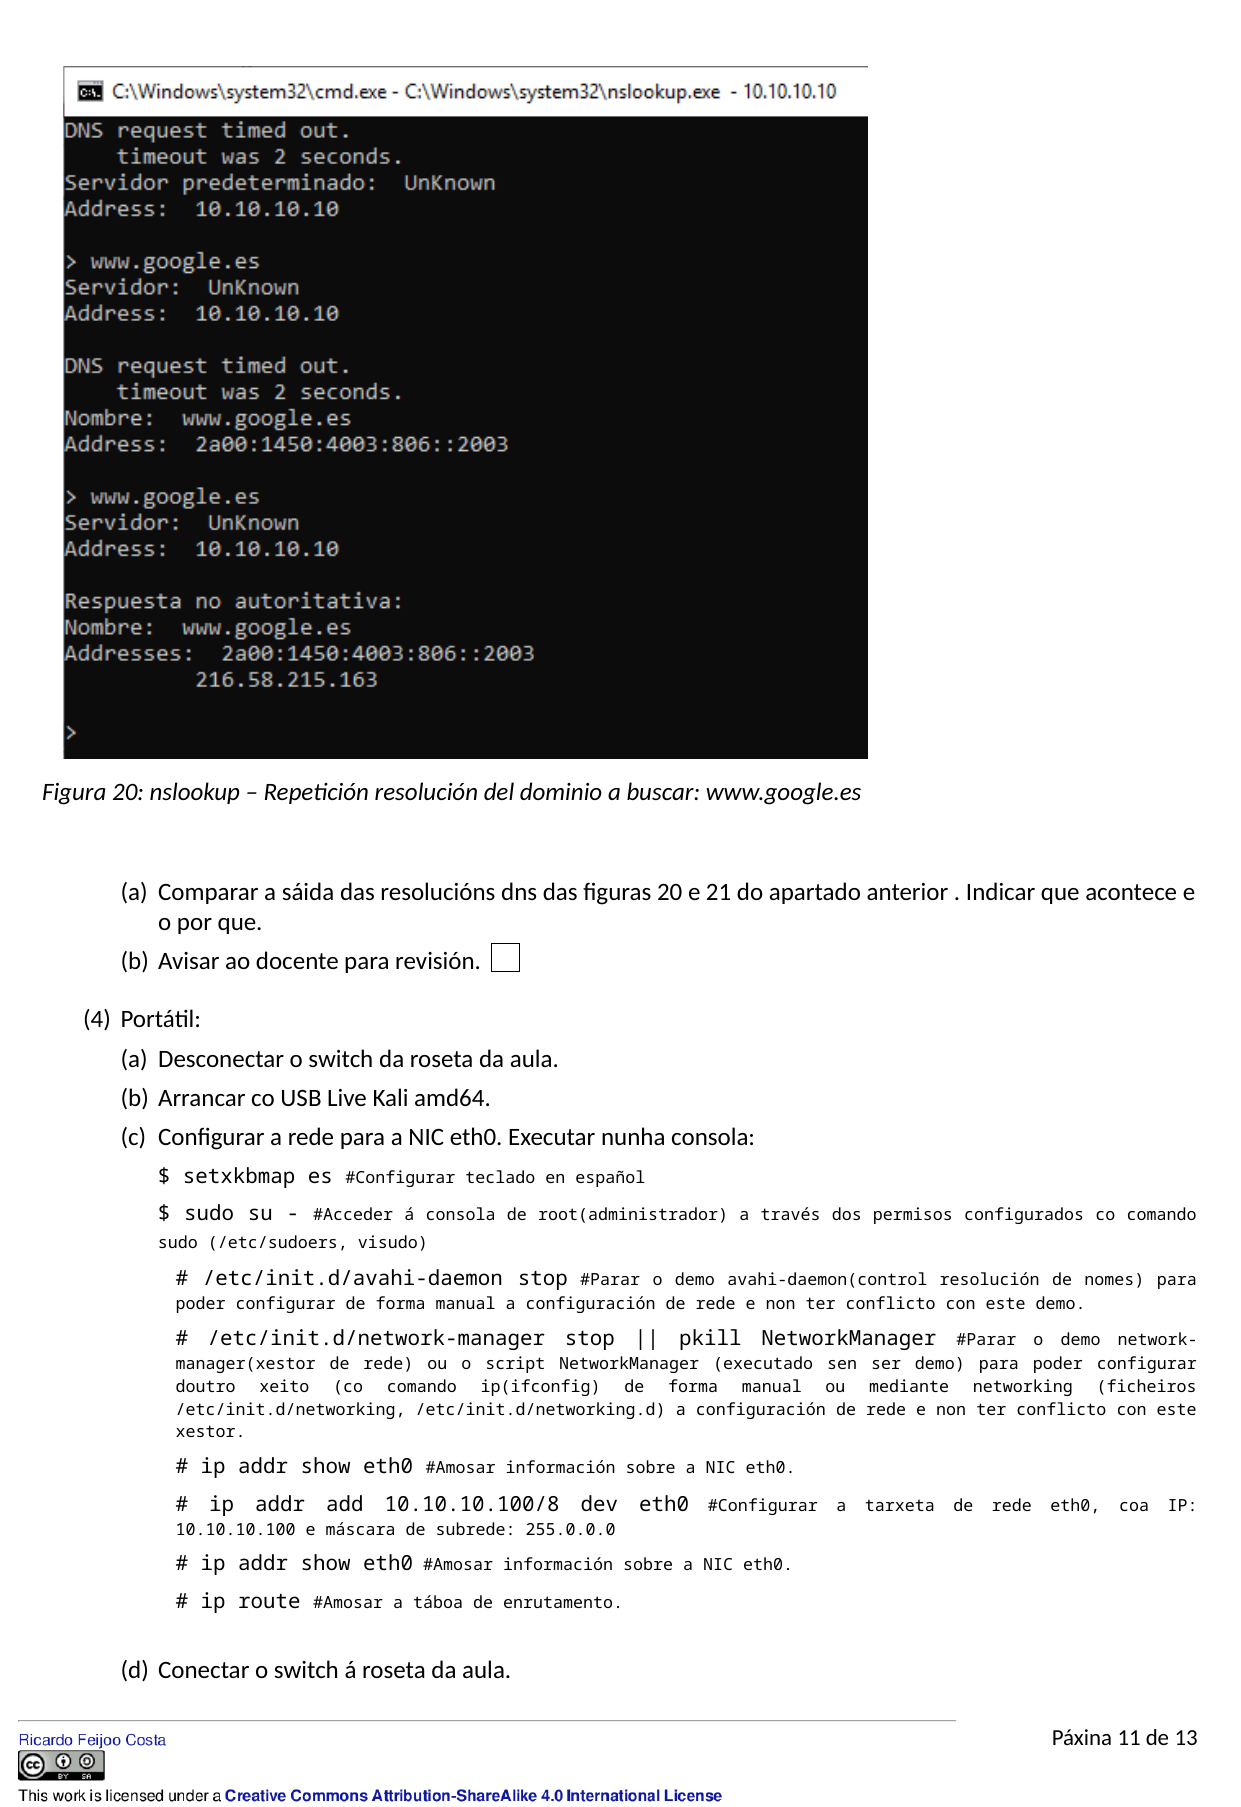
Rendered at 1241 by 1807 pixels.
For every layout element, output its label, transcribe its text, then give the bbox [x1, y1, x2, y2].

list # /etc/init.d/network-manager stop || pkill NetworkManager #Parar o demo network-manager(xestor de rede) ou o script NetworkManager (executado sen ser demo) para poder configurar doutro xeito (co comando ip(ifconfig) de forma manual ou mediante networking (ficheiros /etc/init.d/networking, /etc/init.d/networking.d) a configuración de rede e non ter conflicto con este xestor. [140, 1323, 1197, 1443]
picture [63, 66, 868, 759]
list Arrancar co USB Live Kali amd64. [120, 1082, 1197, 1113]
list $ setxkbmap es #Configurar teclado en español [122, 1161, 1197, 1189]
list # /etc/init.d/avahi-daemon stop #Parar o demo avahi-daemon(control resolución de nomes) para poder configurar de forma manual a configuración de rede e non ter conflicto con este demo. [140, 1263, 1197, 1315]
list Avisar ao docente para revisión. [120, 945, 1197, 976]
list # ip addr show eth0 #Amosar información sobre a NIC eth0. [140, 1548, 1197, 1577]
list # ip addr show eth0 #Amosar información sobre a NIC eth0. [140, 1451, 1197, 1480]
list Portátil: [83, 1004, 1197, 1034]
text Figura 20: nslookup – Repetición resolución del dominio a buscar: www.google.es [42, 759, 889, 806]
list $ sudo su - #Acceder á consola de root(administrador) a través dos permisos configurados co comando sudo (/etc/sudoers, visudo) [122, 1198, 1197, 1255]
list Conectar o switch á roseta da aula. [120, 1654, 1197, 1685]
list Desconectar o switch da roseta da aula. [120, 1043, 1197, 1073]
list # ip addr add 10.10.10.100/8 dev eth0 #Configurar a tarxeta de rede eth0, coa IP: 10.10.10.100 e máscara de subrede: 255.0.0.0 [140, 1489, 1197, 1540]
list Comparar a sáida das resolucións dns das figuras 20 e 21 do apartado anterior . Indicar que acontece e o por que. [120, 876, 1197, 937]
picture [8, 1715, 957, 1806]
list Configurar a rede para a NIC eth0. Executar nunha consola: [120, 1121, 1197, 1152]
list # ip route #Amosar a táboa de enrutamento. [140, 1586, 1197, 1614]
